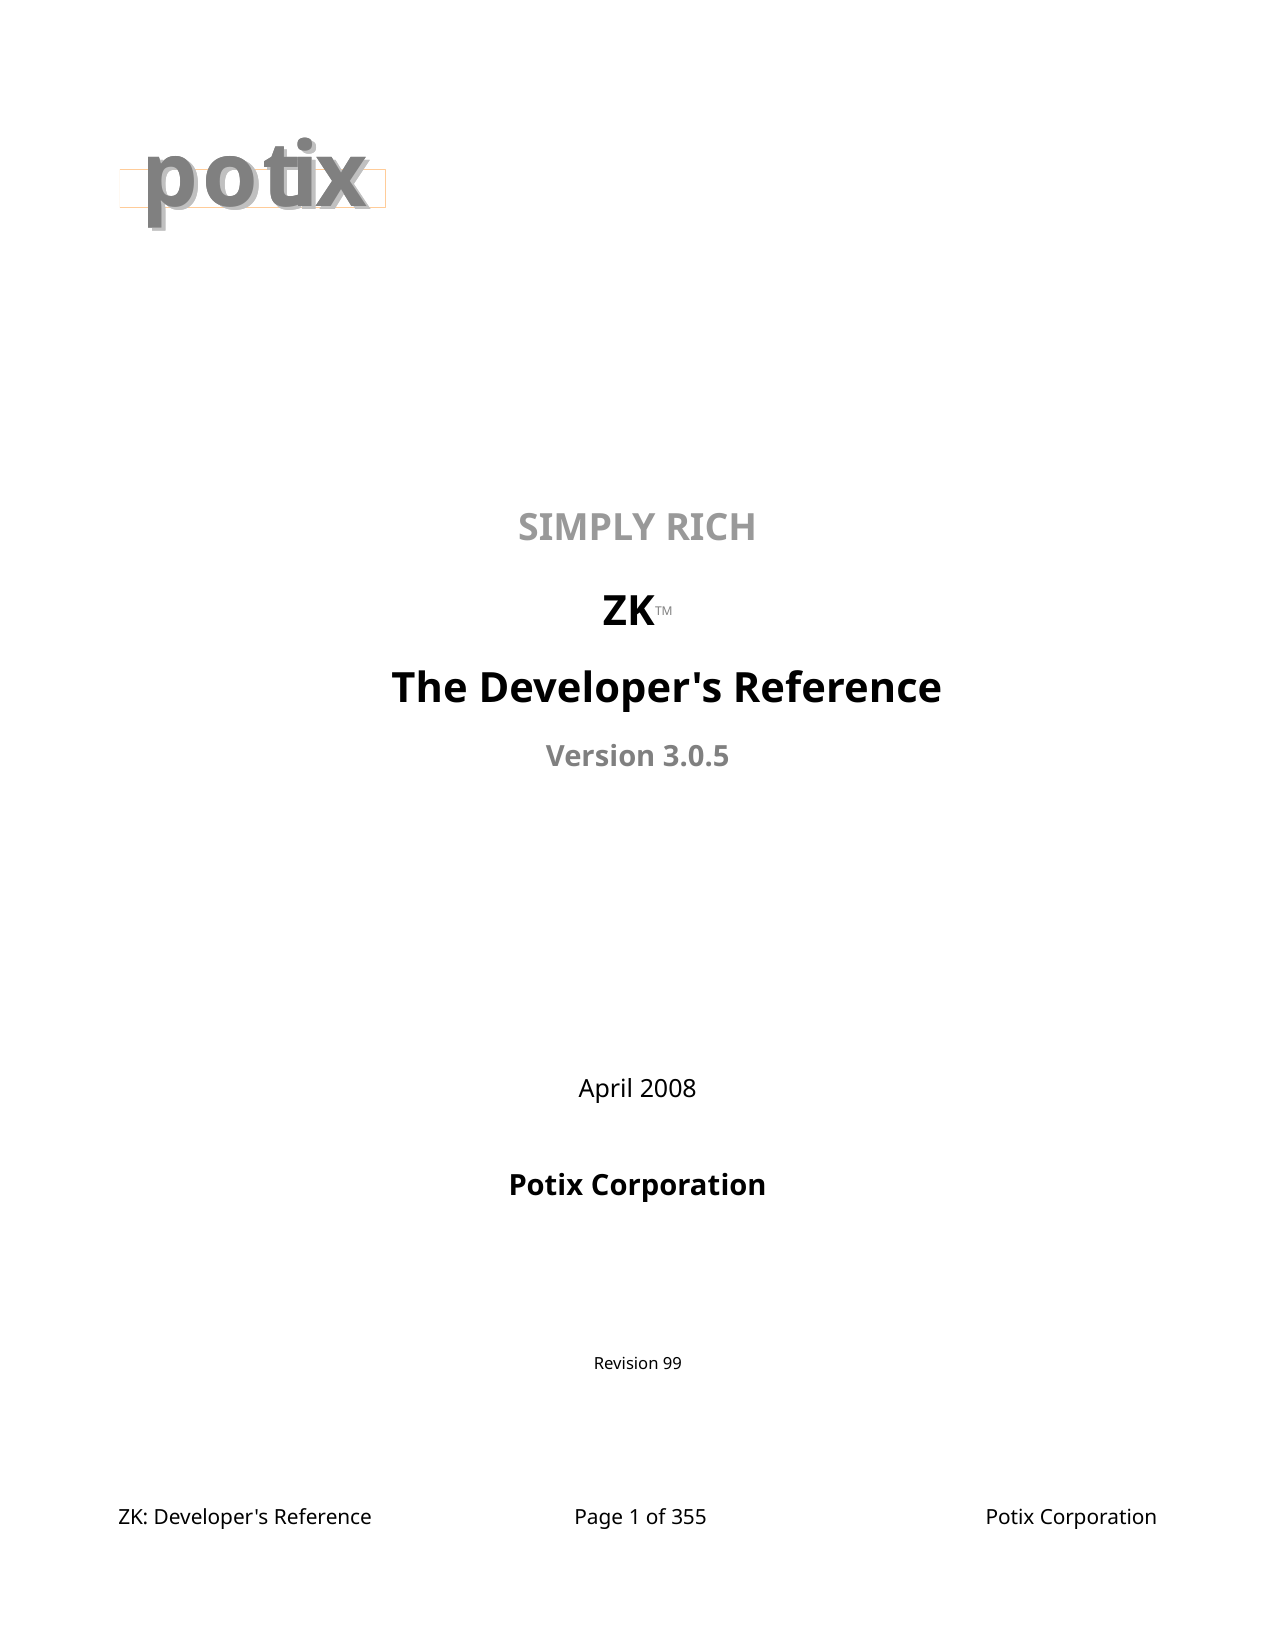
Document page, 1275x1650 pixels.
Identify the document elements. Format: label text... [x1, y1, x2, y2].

text ZKTM [118, 580, 1157, 637]
subtitle Version 3.0.5 [118, 736, 1157, 775]
text April 2008 [118, 1071, 1157, 1105]
text Revision 99 [118, 1351, 1157, 1374]
title The Developer's Reference [177, 658, 1157, 715]
text Potix Corporation [118, 1164, 1157, 1203]
text SIMPLY RICH [118, 500, 1157, 551]
